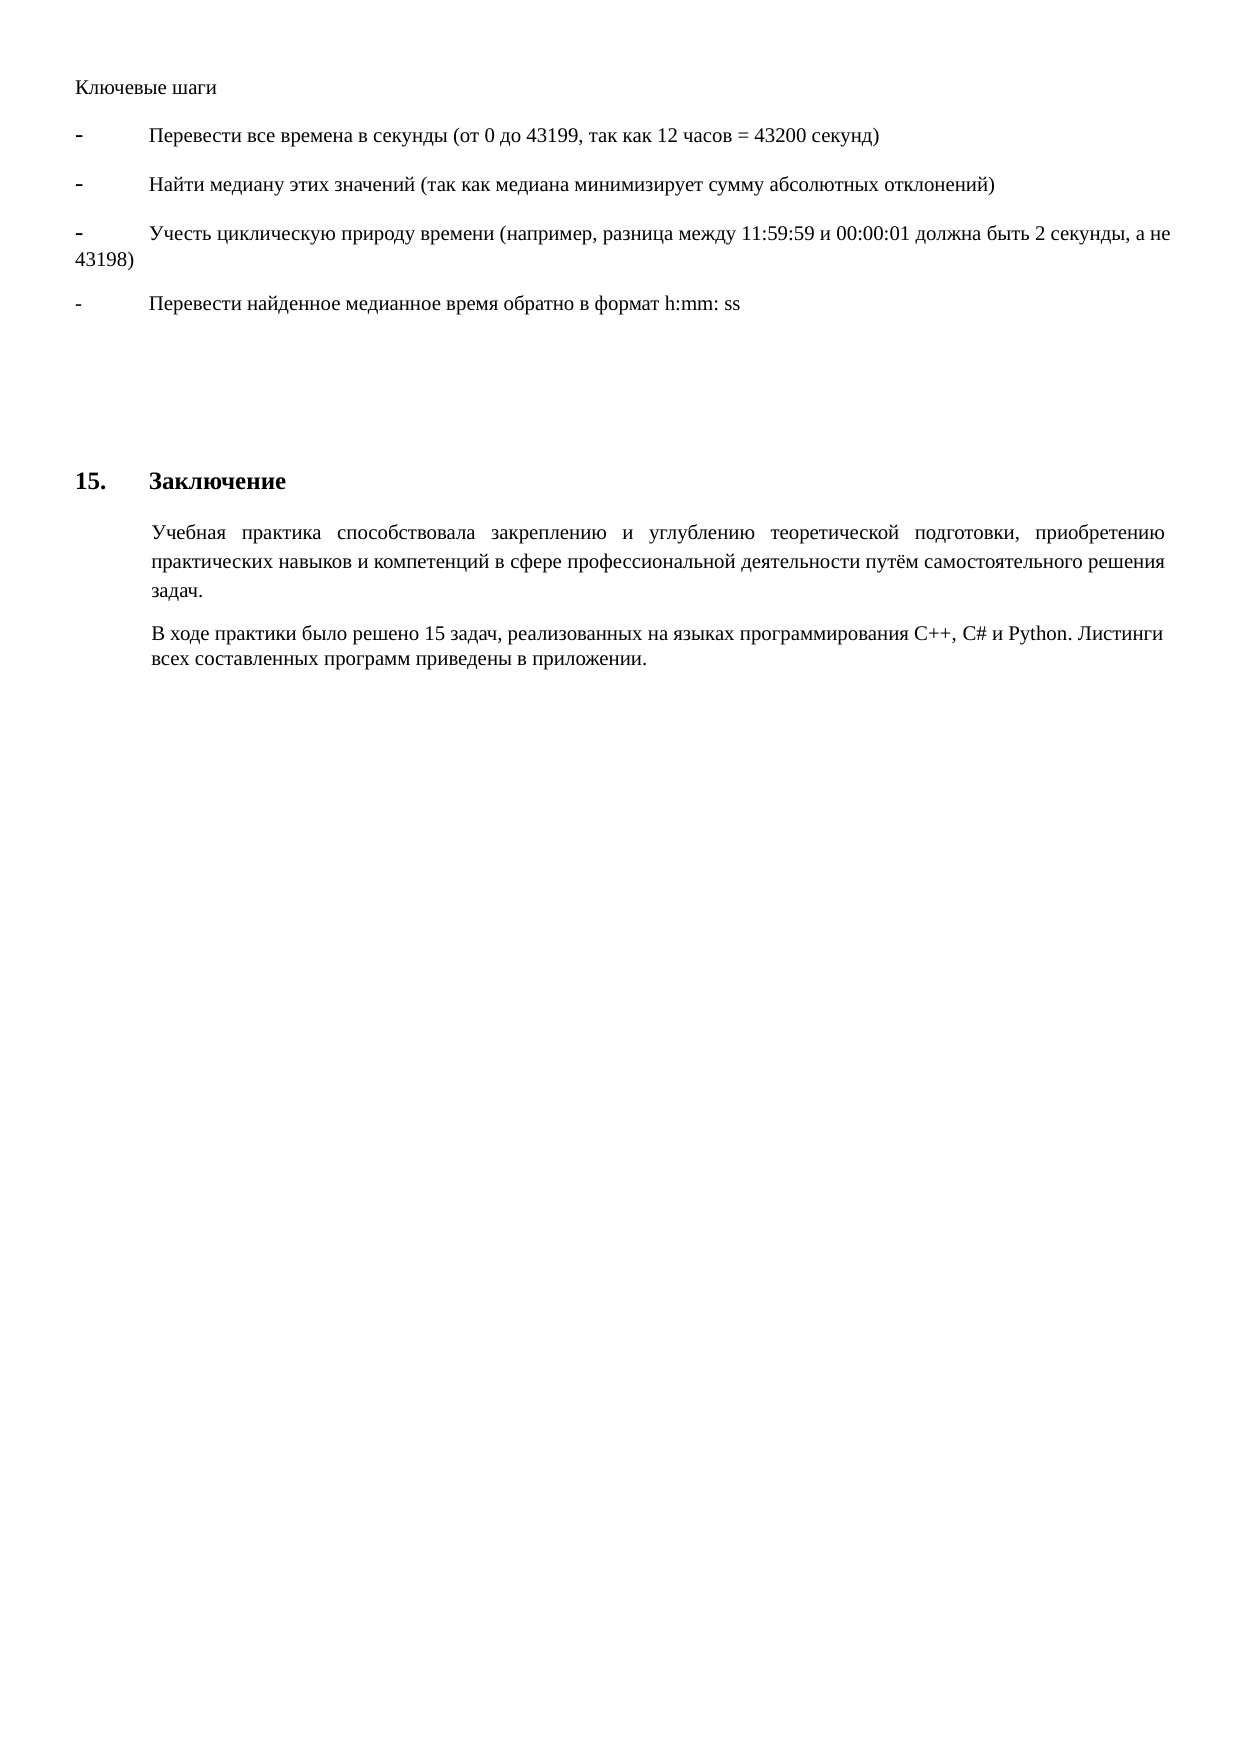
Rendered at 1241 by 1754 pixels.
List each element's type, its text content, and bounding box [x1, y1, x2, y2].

text В ходе практики было решено 15 задач, реализованных на языках программирования С++, C# и Python. Листинги всех составленных программ приведены в приложении. [151, 621, 1166, 670]
list Перевести все времена в секунды (от 0 до 43199, так как 12 часов = 43200 секунд) [75, 119, 1172, 148]
subtitle Заключение [75, 466, 1165, 495]
list Перевести найденное медианное время обратно в формат h:mm: ss [75, 291, 1172, 314]
text Учебная практика способствовала закреплению и углублению теоретической подготовки, приобретению практических навыков и компетенций в сфере профессиональной деятельности путём самостоятельного решения задач. [151, 520, 1166, 602]
list Учесть циклическую природу времени (например, разница между 11:59:59 и 00:00:01 должна быть 2 секунды, а не 43198) [75, 217, 1172, 271]
text Ключевые шаги [75, 75, 1172, 99]
list Найти медиану этих значений (так как медиана минимизирует сумму абсолютных отклонений) [75, 168, 1172, 197]
